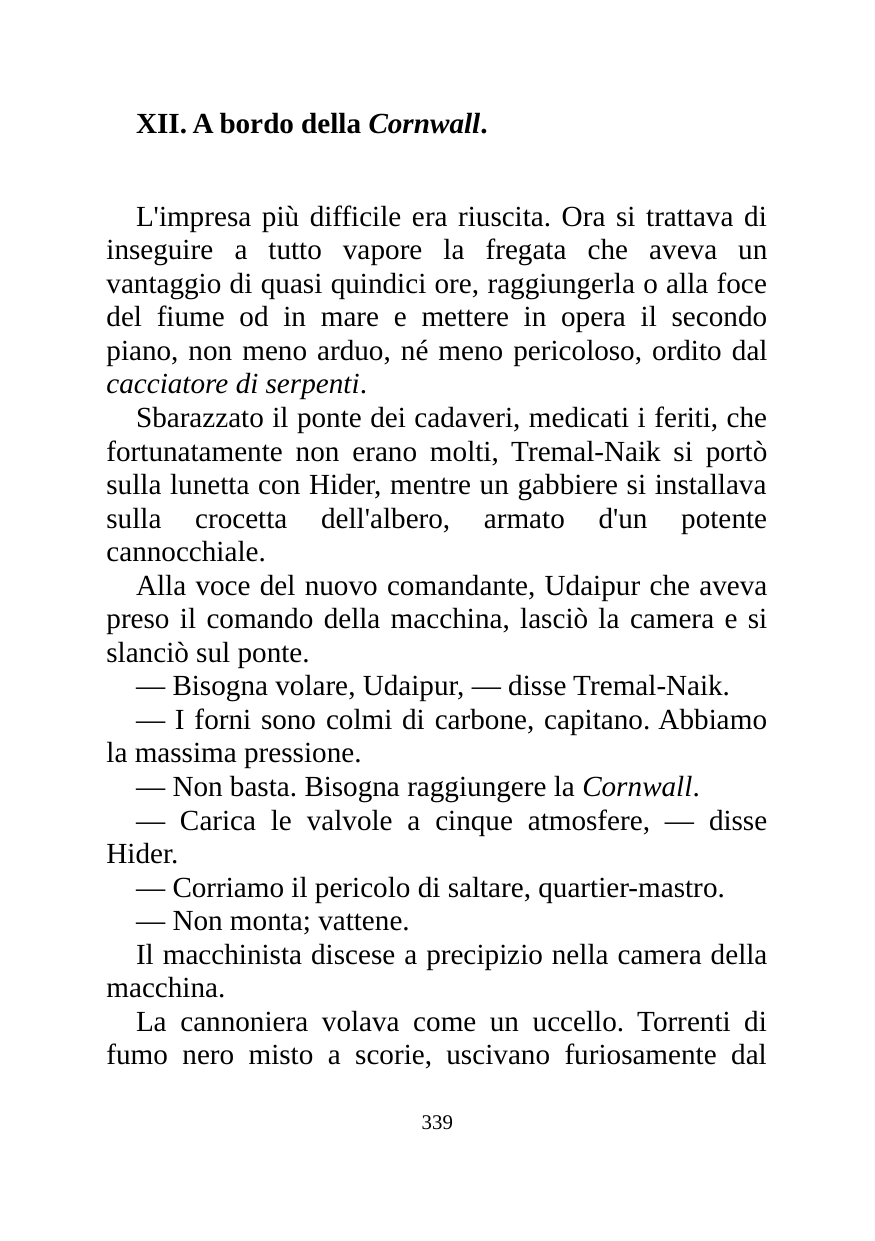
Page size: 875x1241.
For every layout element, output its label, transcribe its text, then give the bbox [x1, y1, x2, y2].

text L'impresa più difficile era riuscita. Ora si trattava di inseguire a tutto vapore la fregata che aveva un vantaggio di quasi quindici ore, raggiungerla o alla foce del fiume od in mare e mettere in opera il secondo piano, non meno arduo, né meno pericoloso, ordito dal cacciatore di serpenti. [106, 199, 768, 400]
text — Non monta; vattene. [106, 903, 768, 937]
text Il macchinista discese a precipizio nella camera della macchina. [106, 937, 768, 1004]
text Sbarazzato il ponte dei cadaveri, medicati i feriti, che fortunatamente non erano molti, Tremal-Naik si portò sulla lunetta con Hider, mentre un gabbiere si installava sulla crocetta dell'albero, armato d'un potente cannocchiale. [106, 400, 768, 568]
text Alla voce del nuovo comandante, Udaipur che aveva preso il comando della macchina, lasciò la camera e si slanciò sul ponte. [106, 568, 768, 668]
text — Carica le valvole a cinque atmosfere, — disse Hider. [106, 803, 768, 870]
text — Corriamo il pericolo di saltare, quartier-mastro. [106, 870, 768, 903]
subtitle XII. A bordo della Cornwall. [106, 106, 768, 140]
text — Bisogna volare, Udaipur, — disse Tremal-Naik. [106, 668, 768, 702]
text — I forni sono colmi di carbone, capitano. Abbiamo la massima pressione. [106, 702, 768, 769]
text La cannoniera volava come un uccello. Torrenti di fumo nero misto a scorie, uscivano furiosamente dal [106, 1004, 768, 1071]
text — Non basta. Bisogna raggiungere la Cornwall. [106, 769, 768, 803]
